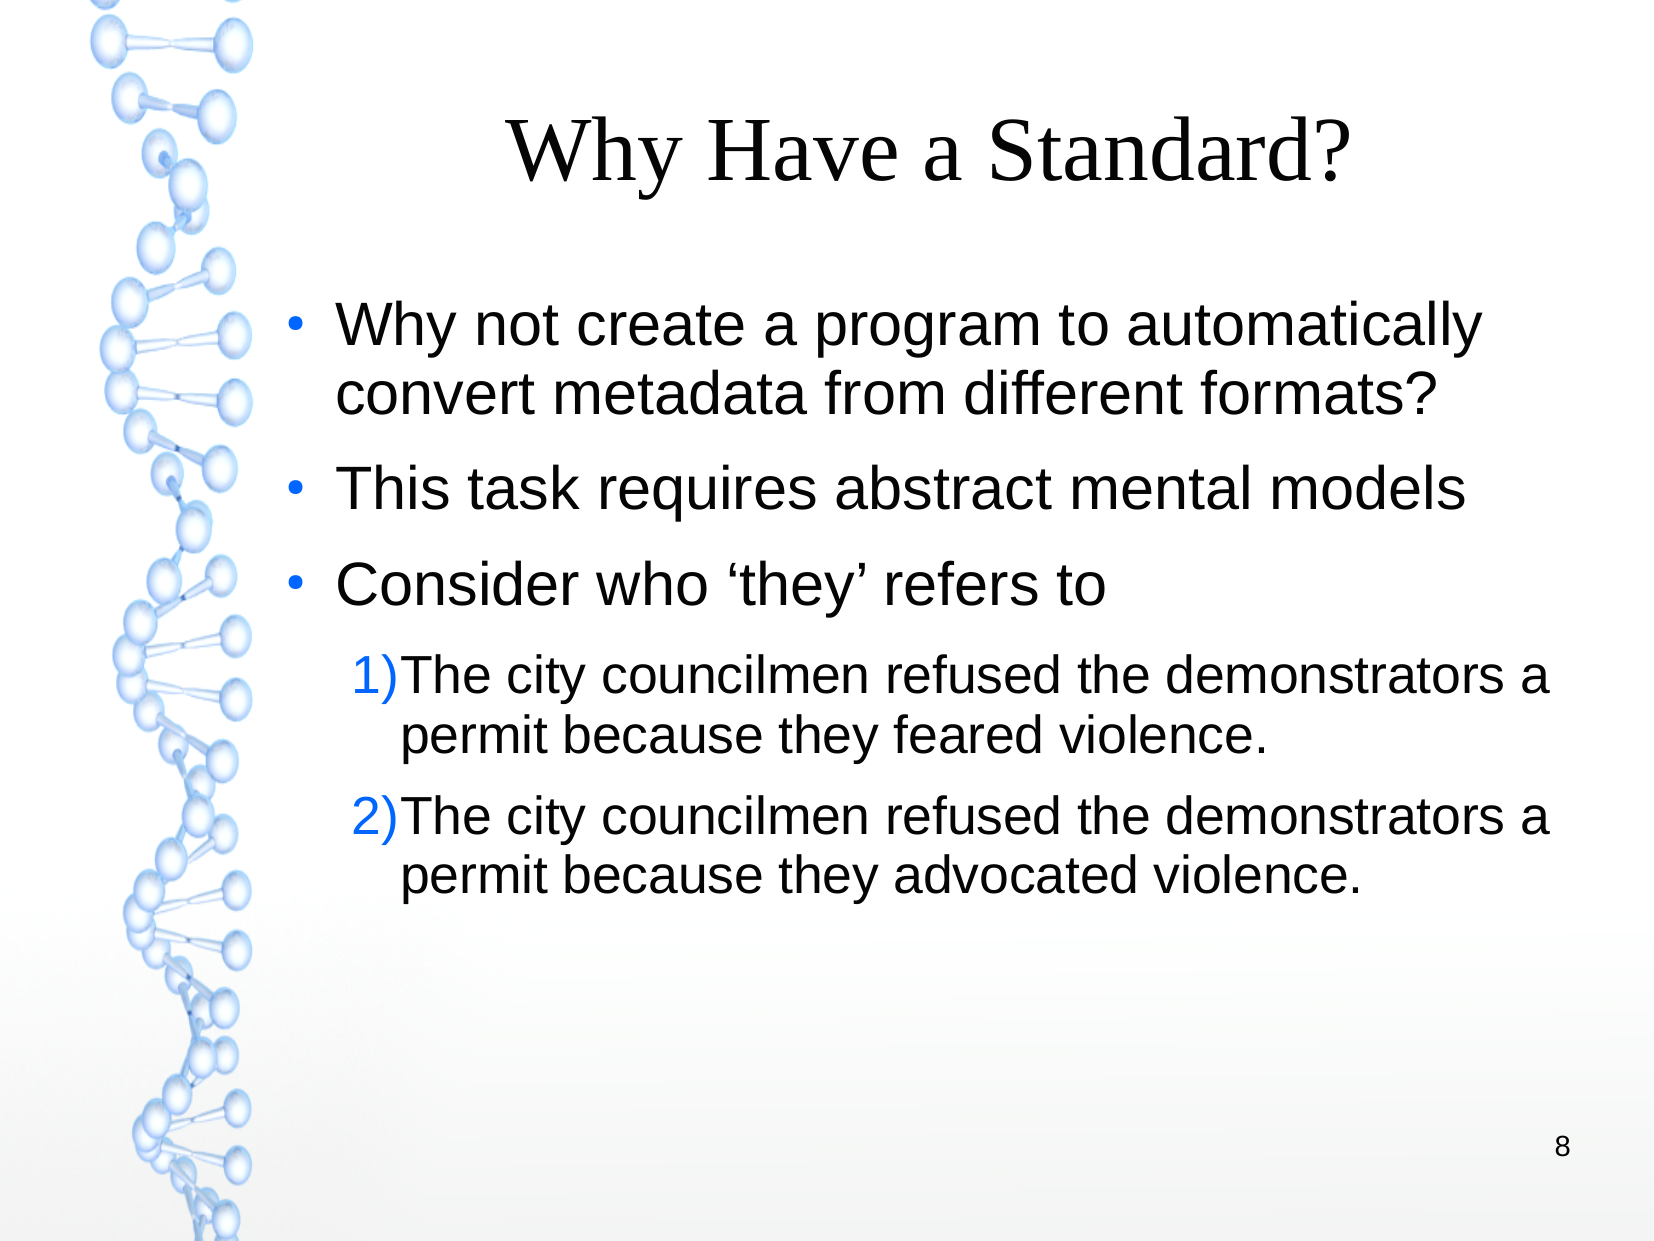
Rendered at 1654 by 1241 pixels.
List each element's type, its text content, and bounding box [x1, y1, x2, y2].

picture [0, 0, 1654, 1241]
title Why Have a Standard? [265, 47, 1595, 252]
list Why not create a program to automatically convert metadata from different formats? This task requires abstract mental models Consider who ‘they’ refers to The city councilmen refused the demonstrators a permit because they feared violence. The city councilmen refused the demonstrators a permit because they advocated violence. [270, 290, 1571, 1111]
